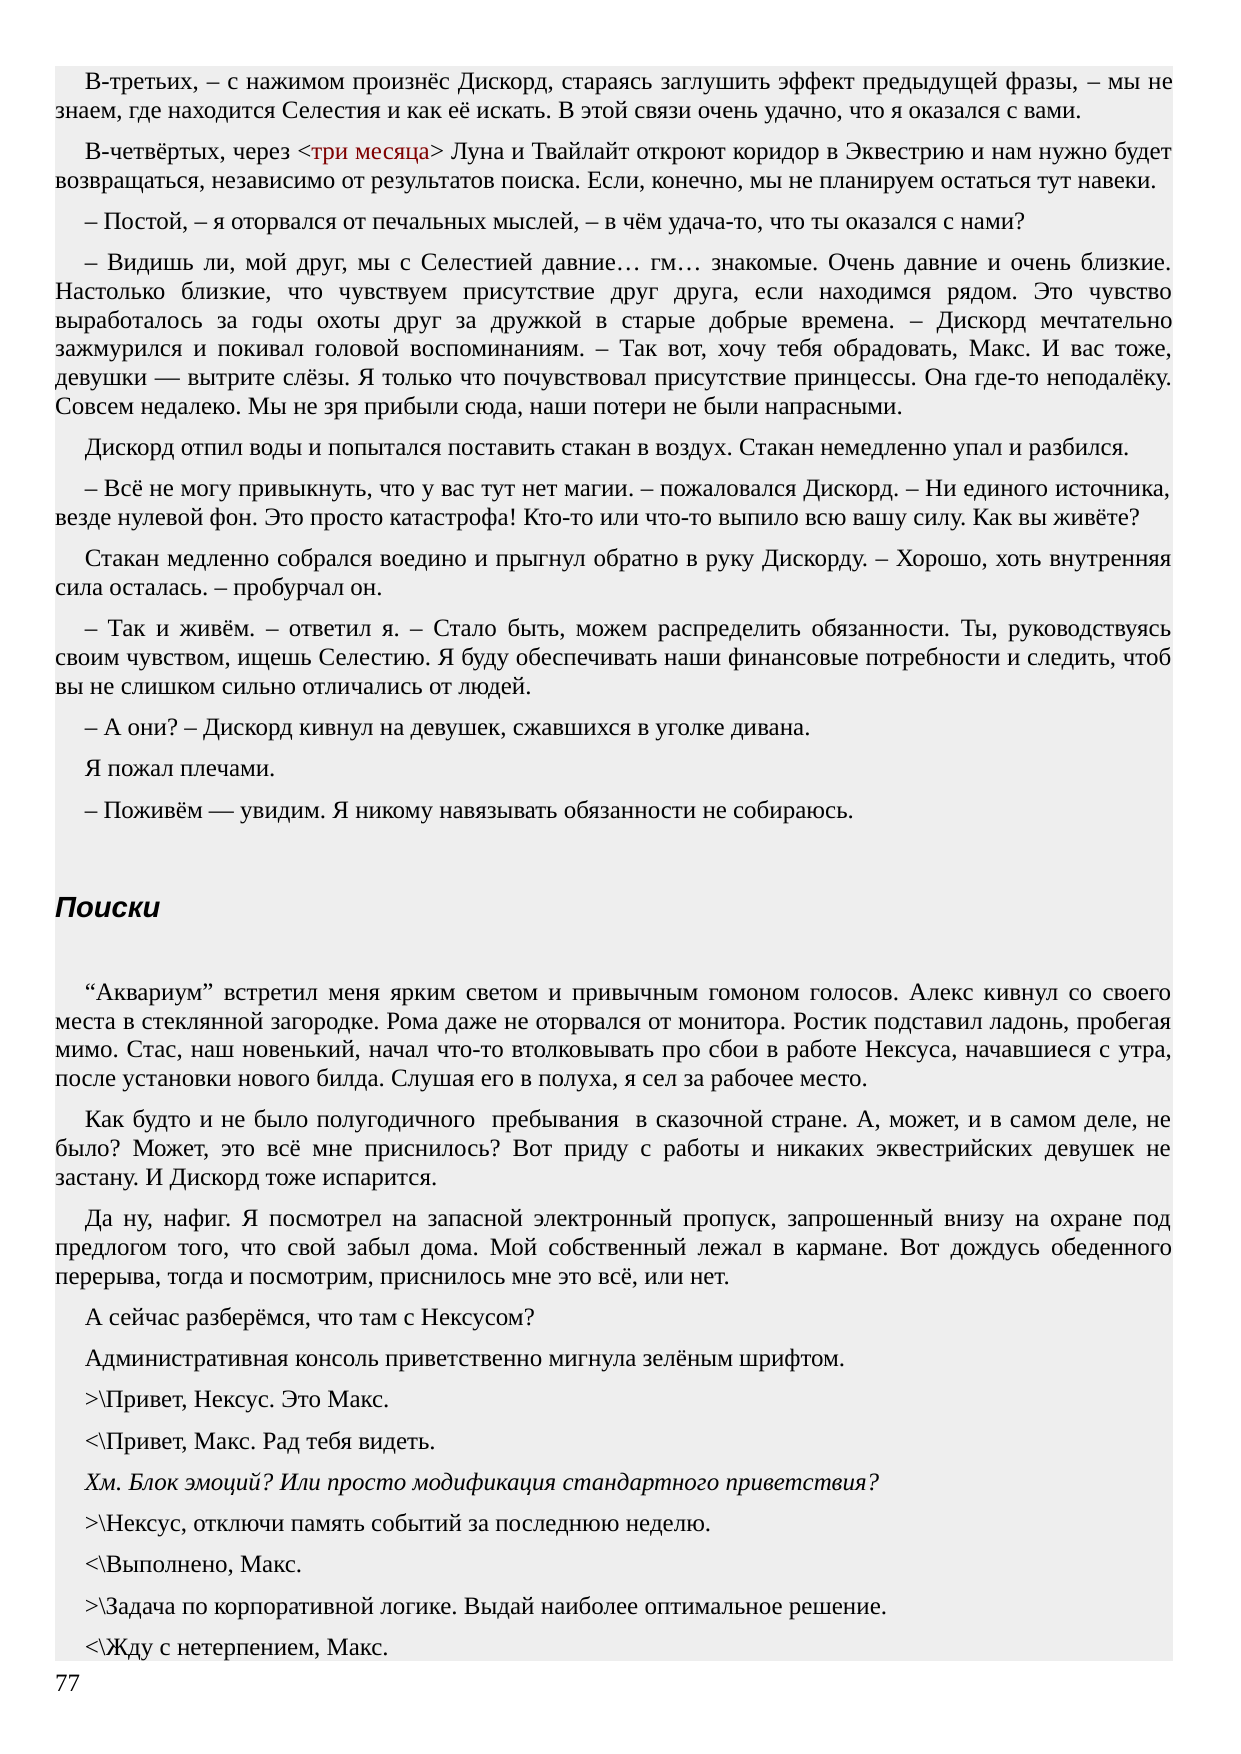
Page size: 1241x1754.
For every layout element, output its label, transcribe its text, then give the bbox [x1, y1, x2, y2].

text <\Выполнено, Макс. [55, 1549, 1173, 1578]
text – Постой, – я оторвался от печальных мыслей, – в чём удача-то, что ты оказался с нами? [55, 206, 1173, 235]
text Административная консоль приветственно мигнула зелёным шрифтом. [55, 1343, 1173, 1372]
text <\Жду с нетерпением, Макс. [55, 1632, 1173, 1661]
text В-третьих, – с нажимом произнёс Дискорд, стараясь заглушить эффект предыдущей фразы, – мы не знаем, где находится Селестия и как её искать. В этой связи очень удачно, что я оказался с вами. [55, 66, 1173, 123]
text Хм. Блок эмоций? Или просто модификация стандартного приветствия? [55, 1467, 1173, 1496]
subtitle Поиски [55, 890, 1173, 923]
text Я пожал плечами. [55, 753, 1173, 782]
text Стакан медленно собрался воедино и прыгнул обратно в руку Дискорду. – Хорошо, хоть внутренняя сила осталась. – пробурчал он. [55, 543, 1173, 601]
text – Так и живём. – ответил я. – Стало быть, можем распределить обязанности. Ты, руководствуясь своим чувством, ищешь Селестию. Я буду обеспечивать наши финансовые потребности и следить, чтоб вы не слишком сильно отличались от людей. [55, 613, 1173, 700]
text Да ну, нафиг. Я посмотрел на запасной электронный пропуск, запрошенный внизу на охране под предлогом того, что свой забыл дома. Мой собственный лежал в кармане. Вот дождусь обеденного перерыва, тогда и посмотрим, приснилось мне это всё, или нет. [55, 1203, 1173, 1289]
text А сейчас разберёмся, что там с Нексусом? [55, 1302, 1173, 1331]
text >\Нексус, отключи память событий за последнюю неделю. [55, 1508, 1173, 1537]
text “Аквариум” встретил меня ярким светом и привычным гомоном голосов. Алекс кивнул со своего места в стеклянной загородке. Рома даже не оторвался от монитора. Ростик подставил ладонь, пробегая мимо. Стас, наш новенький, начал что-то втолковывать про сбои в работе Нексуса, начавшиеся с утра, после установки нового билда. Слушая его в полуха, я сел за рабочее место. [55, 977, 1173, 1092]
text – Видишь ли, мой друг, мы с Селестией давние… гм… знакомые. Очень давние и очень близкие. Настолько близкие, что чувствуем присутствие друг друга, если находимся рядом. Это чувство выработалось за годы охоты друг за дружкой в старые добрые времена. – Дискорд мечтательно зажмурился и покивал головой воспоминаниям. – Так вот, хочу тебя обрадовать, Макс. И вас тоже, девушки — вытрите слёзы. Я только что почувствовал присутствие принцессы. Она где-то неподалёку. Совсем недалеко. Мы не зря прибыли сюда, наши потери не были напрасными. [55, 247, 1173, 420]
text – А они? – Дискорд кивнул на девушек, сжавшихся в уголке дивана. [55, 712, 1173, 741]
text Как будто и не было полугодичного пребывания в сказочной стране. А, может, и в самом деле, не было? Может, это всё мне приснилось? Вот приду с работы и никаких эквестрийских девушек не застану. И Дискорд тоже испарится. [55, 1104, 1173, 1191]
text В-четвёртых, через <три месяца> Луна и Твайлайт откроют коридор в Эквестрию и нам нужно будет возвращаться, независимо от результатов поиска. Если, конечно, мы не планируем остаться тут навеки. [55, 136, 1173, 193]
text – Всё не могу привыкнуть, что у вас тут нет магии. – пожаловался Дискорд. – Ни единого источника, везде нулевой фон. Это просто катастрофа! Кто-то или что-то выпило всю вашу силу. Как вы живёте? [55, 473, 1173, 531]
text <\Привет, Макс. Рад тебя видеть. [55, 1426, 1173, 1454]
text >\Задача по корпоративной логике. Выдай наиболее оптимальное решение. [55, 1591, 1173, 1619]
text >\Привет, Нексус. Это Макс. [55, 1384, 1173, 1413]
text Дискорд отпил воды и попытался поставить стакан в воздух. Стакан немедленно упал и разбился. [55, 432, 1173, 461]
text – Поживём — увидим. Я никому навязывать обязанности не собираюсь. [55, 795, 1173, 823]
